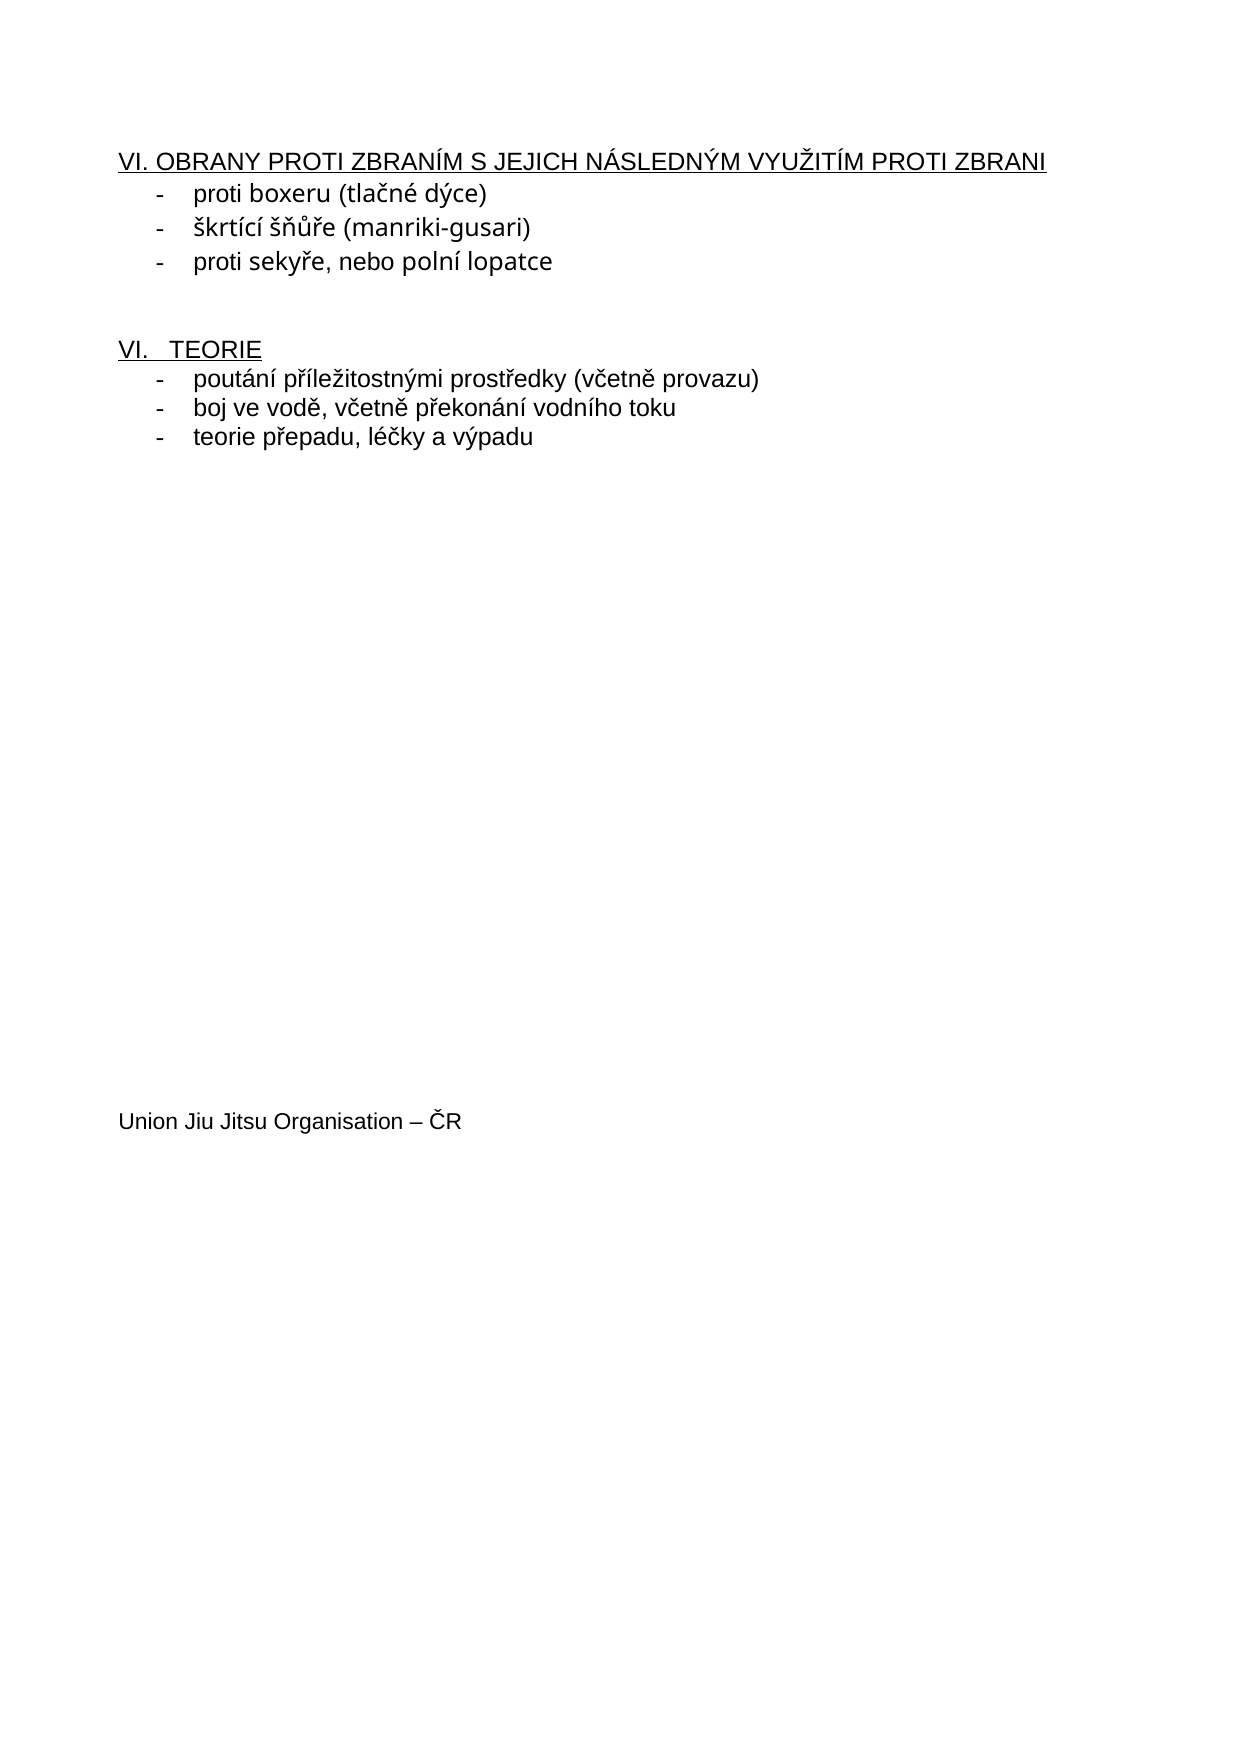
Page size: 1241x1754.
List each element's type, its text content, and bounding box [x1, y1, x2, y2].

list teorie přepadu, léčky a výpadu [156, 422, 1122, 451]
subtitle Union Jiu Jitsu Organisation – ČR [118, 1108, 1122, 1134]
list škrtící šňůře (manriki-gusari) [156, 210, 1122, 244]
subtitle VI. TEORIE [118, 335, 1122, 364]
list proti sekyře, nebo polní lopatce [156, 244, 1122, 278]
list proti boxeru (tlačné dýce) [156, 176, 1122, 210]
list poutání příležitostnými prostředky (včetně provazu) [156, 364, 1122, 393]
list boj ve vodě, včetně překonání vodního toku [156, 393, 1122, 422]
text VI. OBRANY PROTI ZBRANÍM S JEJICH NÁSLEDNÝM VYUŽITÍM PROTI ZBRANI [118, 147, 1122, 176]
